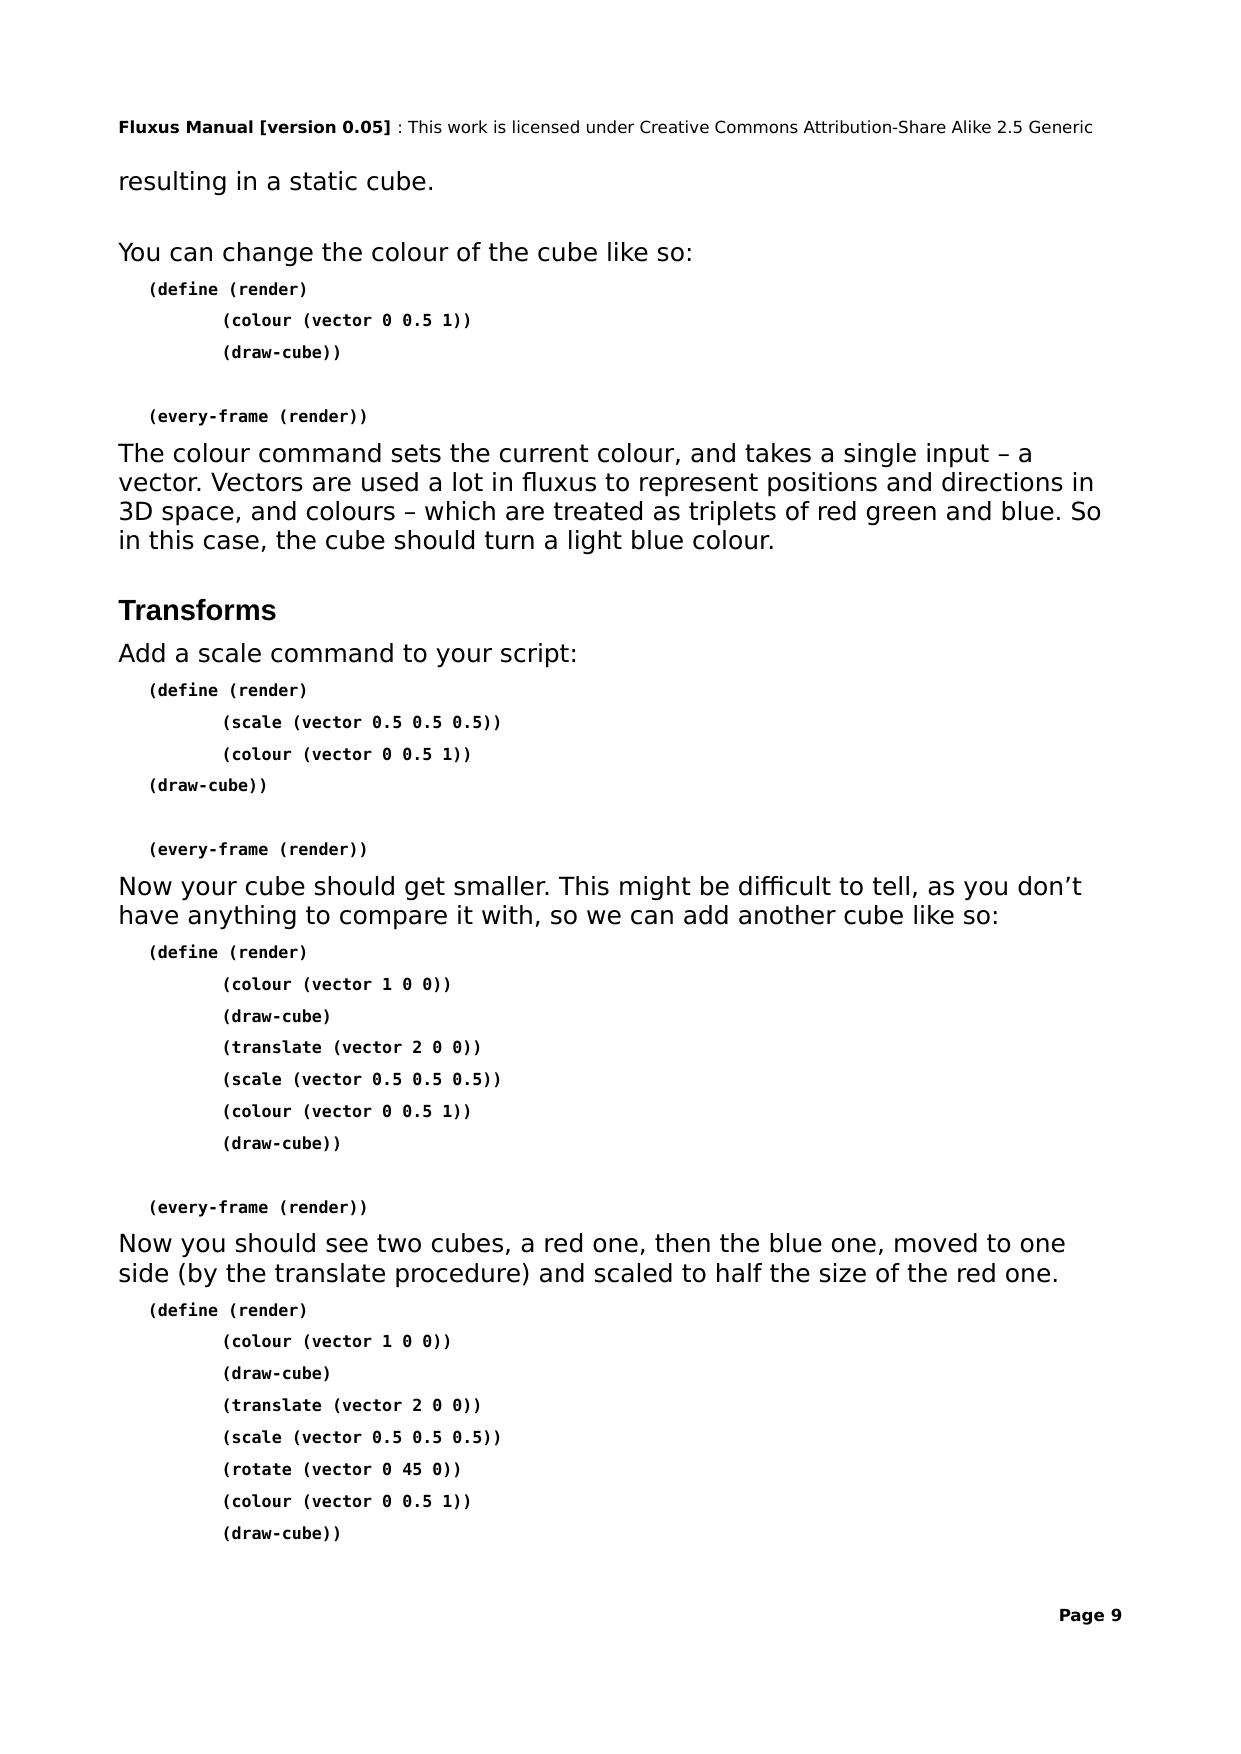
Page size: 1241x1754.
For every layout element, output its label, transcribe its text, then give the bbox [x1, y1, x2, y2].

text (draw-cube)) [148, 343, 1122, 363]
text (draw-cube)) [148, 1134, 1122, 1153]
text (define (render) [148, 943, 1122, 962]
text (translate (vector 2 0 0)) [148, 1038, 1122, 1058]
text The colour command sets the current colour, and takes a single input – a vector. Vectors are used a lot in fluxus to represent positions and directions in 3D space, and colours – which are treated as triplets of red green and blue. So in this case, the cube should turn a light blue colour. [118, 439, 1122, 556]
text (scale (vector 0.5 0.5 0.5)) [148, 713, 1122, 732]
text (every-frame (render)) [148, 1198, 1122, 1217]
text (draw-cube)) [148, 1524, 1122, 1543]
text (scale (vector 0.5 0.5 0.5)) [148, 1070, 1122, 1090]
text (rotate (vector 0 45 0)) [148, 1460, 1122, 1479]
text (scale (vector 0.5 0.5 0.5)) [148, 1428, 1122, 1447]
text (colour (vector 0 0.5 1)) [148, 744, 1122, 764]
text (colour (vector 0 0.5 1)) [148, 1102, 1122, 1122]
text (every-frame (render)) [148, 840, 1122, 859]
text (draw-cube) [148, 1364, 1122, 1384]
text (define (render) [148, 1301, 1122, 1320]
text (colour (vector 1 0 0)) [148, 1332, 1122, 1352]
text (every-frame (render)) [148, 407, 1122, 426]
subtitle Transforms [118, 593, 1122, 627]
text You can change the colour of the cube like so: [118, 238, 1122, 267]
text (colour (vector 0 0.5 1)) [148, 1492, 1122, 1511]
text resulting in a static cube. [118, 167, 1122, 196]
text (draw-cube) [148, 1007, 1122, 1026]
text (translate (vector 2 0 0)) [148, 1396, 1122, 1416]
text (draw-cube)) [148, 776, 1122, 796]
text (define (render) [148, 681, 1122, 700]
text Add a scale command to your script: [118, 639, 1122, 668]
text Now you should see two cubes, a red one, then the blue one, moved to one side (by the translate procedure) and scaled to half the size of the red one. [118, 1230, 1122, 1288]
text (colour (vector 0 0.5 1)) [148, 311, 1122, 331]
text Now your cube should get smaller. This might be difficult to tell, as you don’t have anything to compare it with, so we can add another cube like so: [118, 872, 1122, 930]
text (colour (vector 1 0 0)) [148, 975, 1122, 994]
text (define (render) [148, 279, 1122, 299]
